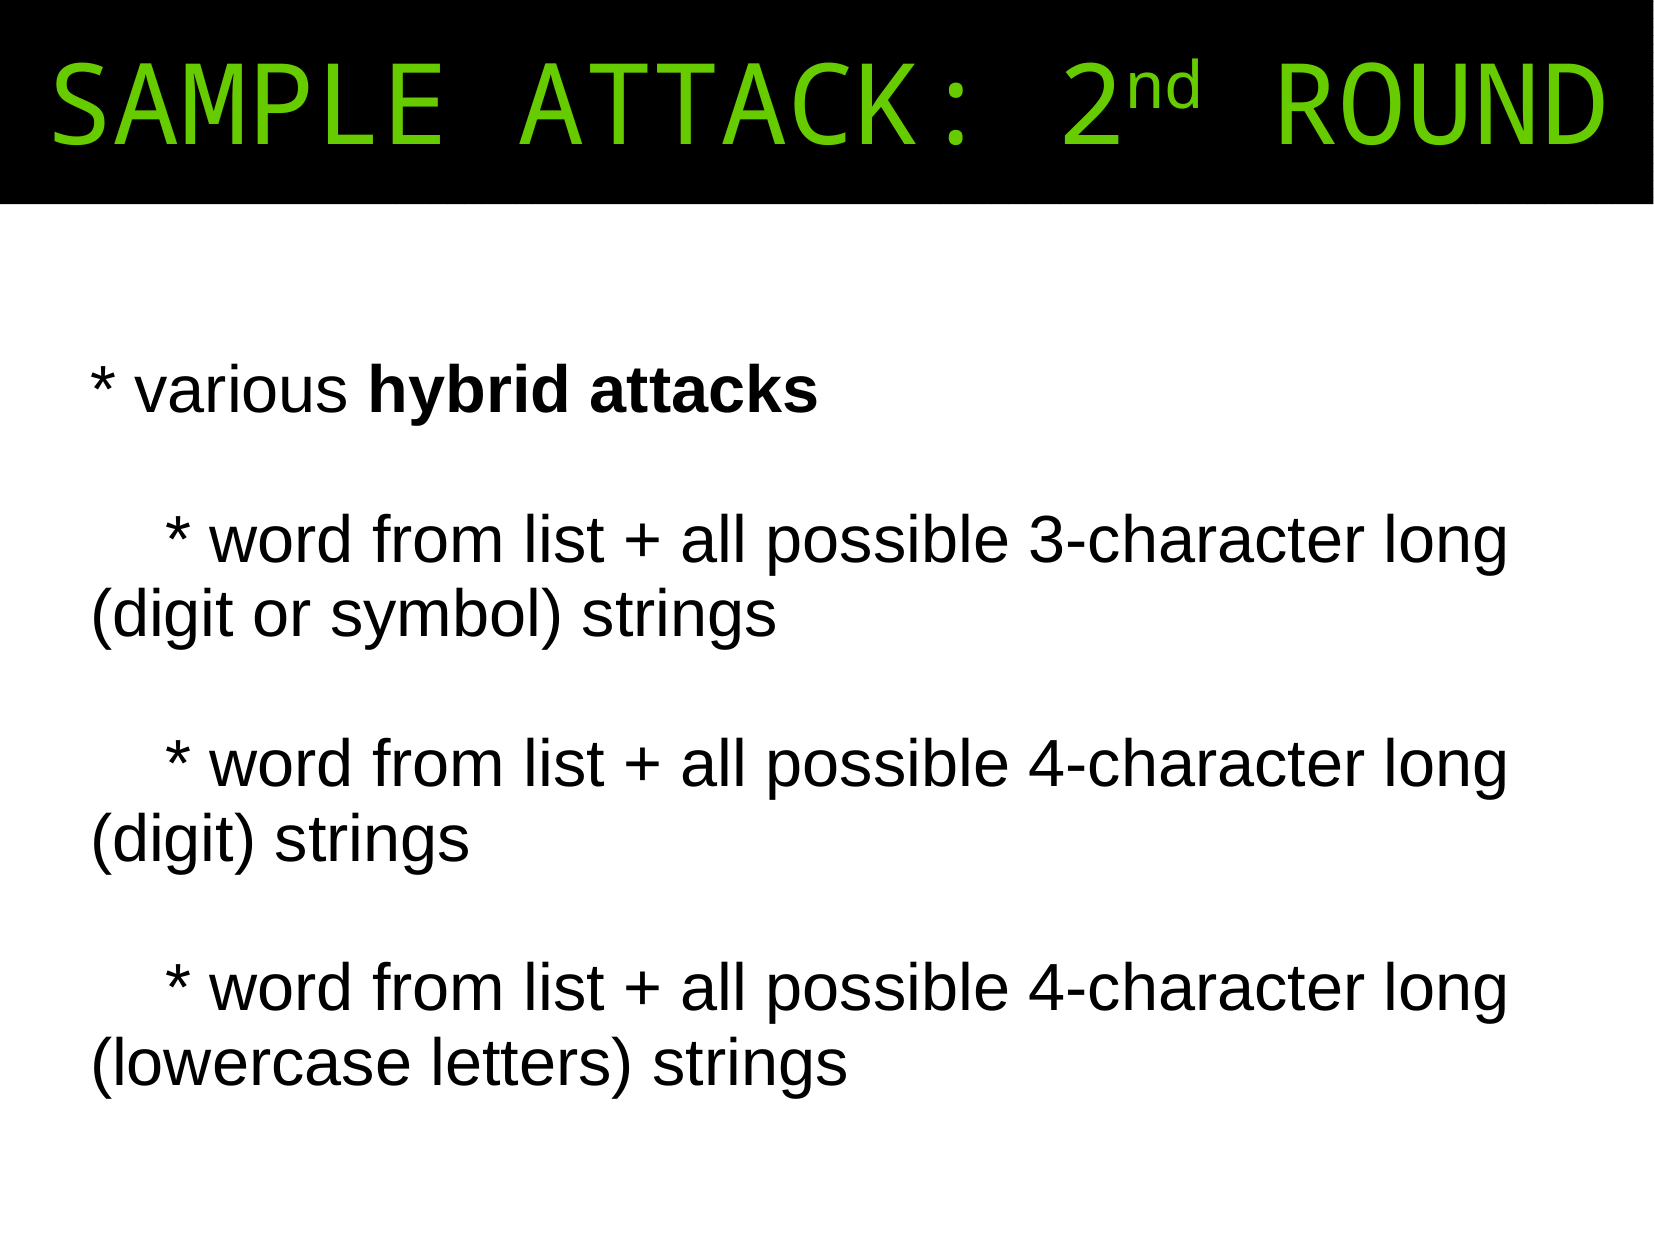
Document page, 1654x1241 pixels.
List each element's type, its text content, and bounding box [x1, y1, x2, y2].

title SAMPLE ATTACK: 2nd ROUND [0, 0, 1654, 205]
subtitle * various hybrid attacks * word from list + all possible 3-character long (digit or symbol) strings * word from list + all possible 4-character long (digit) strings * word from list + all possible 4-character long (lowercase letters) strings [90, 305, 1621, 1146]
